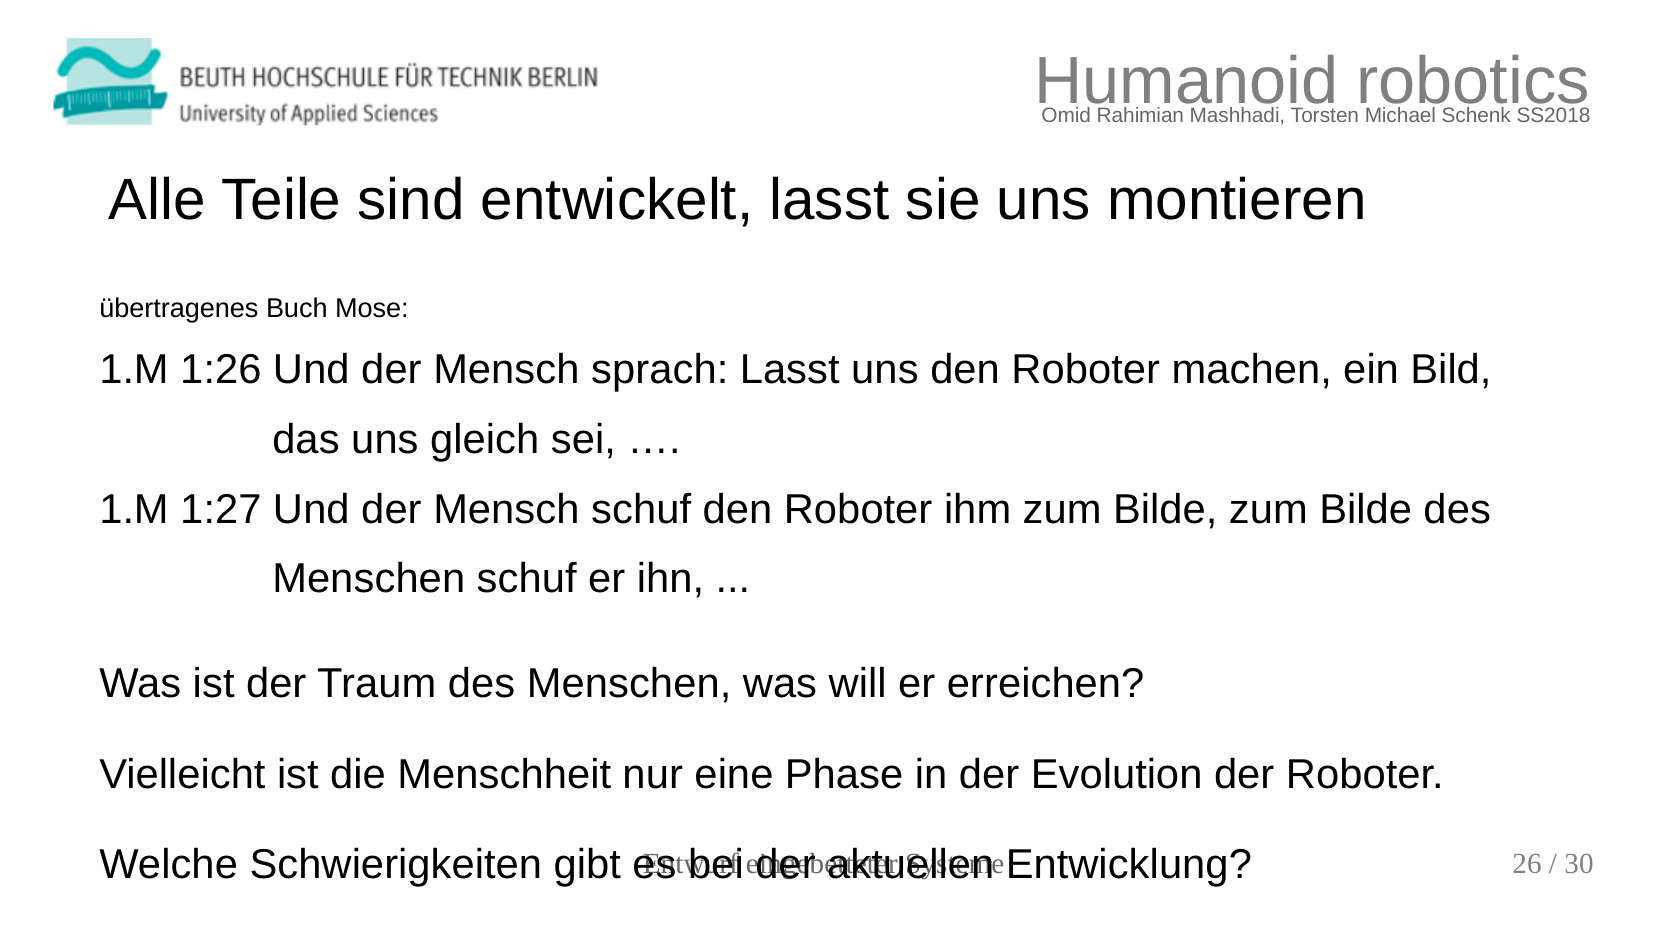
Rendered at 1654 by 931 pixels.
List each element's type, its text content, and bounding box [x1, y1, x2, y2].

text_box / 30 [1526, 840, 1632, 888]
text_box Omid Rahimian Mashhadi, Torsten Michael Schenk SS2018 [1026, 96, 1611, 151]
text_box übertragenes Buch Mose: 1.M 1:26 Und der Mensch sprach: Lasst uns den Roboter machen, ein Bild, das uns gleich sei, …. 1.M 1:27 Und der Mensch schuf den Roboter ihm zum Bilde, zum Bilde des Menschen schuf er ihn, ... Was ist der Traum des Menschen, was will er erreichen? Vielleicht ist die Menschheit nur eine Phase in der Evolution der Roboter. Welche Schwierigkeiten gibt es bei der aktuellen Entwicklung? [84, 270, 1510, 800]
picture [15, 29, 661, 145]
subtitle Alle Teile sind entwickelt, lasst sie uns montieren [73, 161, 1571, 312]
title [82, 12, 1571, 161]
text_box Humanoid robotics [1020, 35, 1642, 126]
